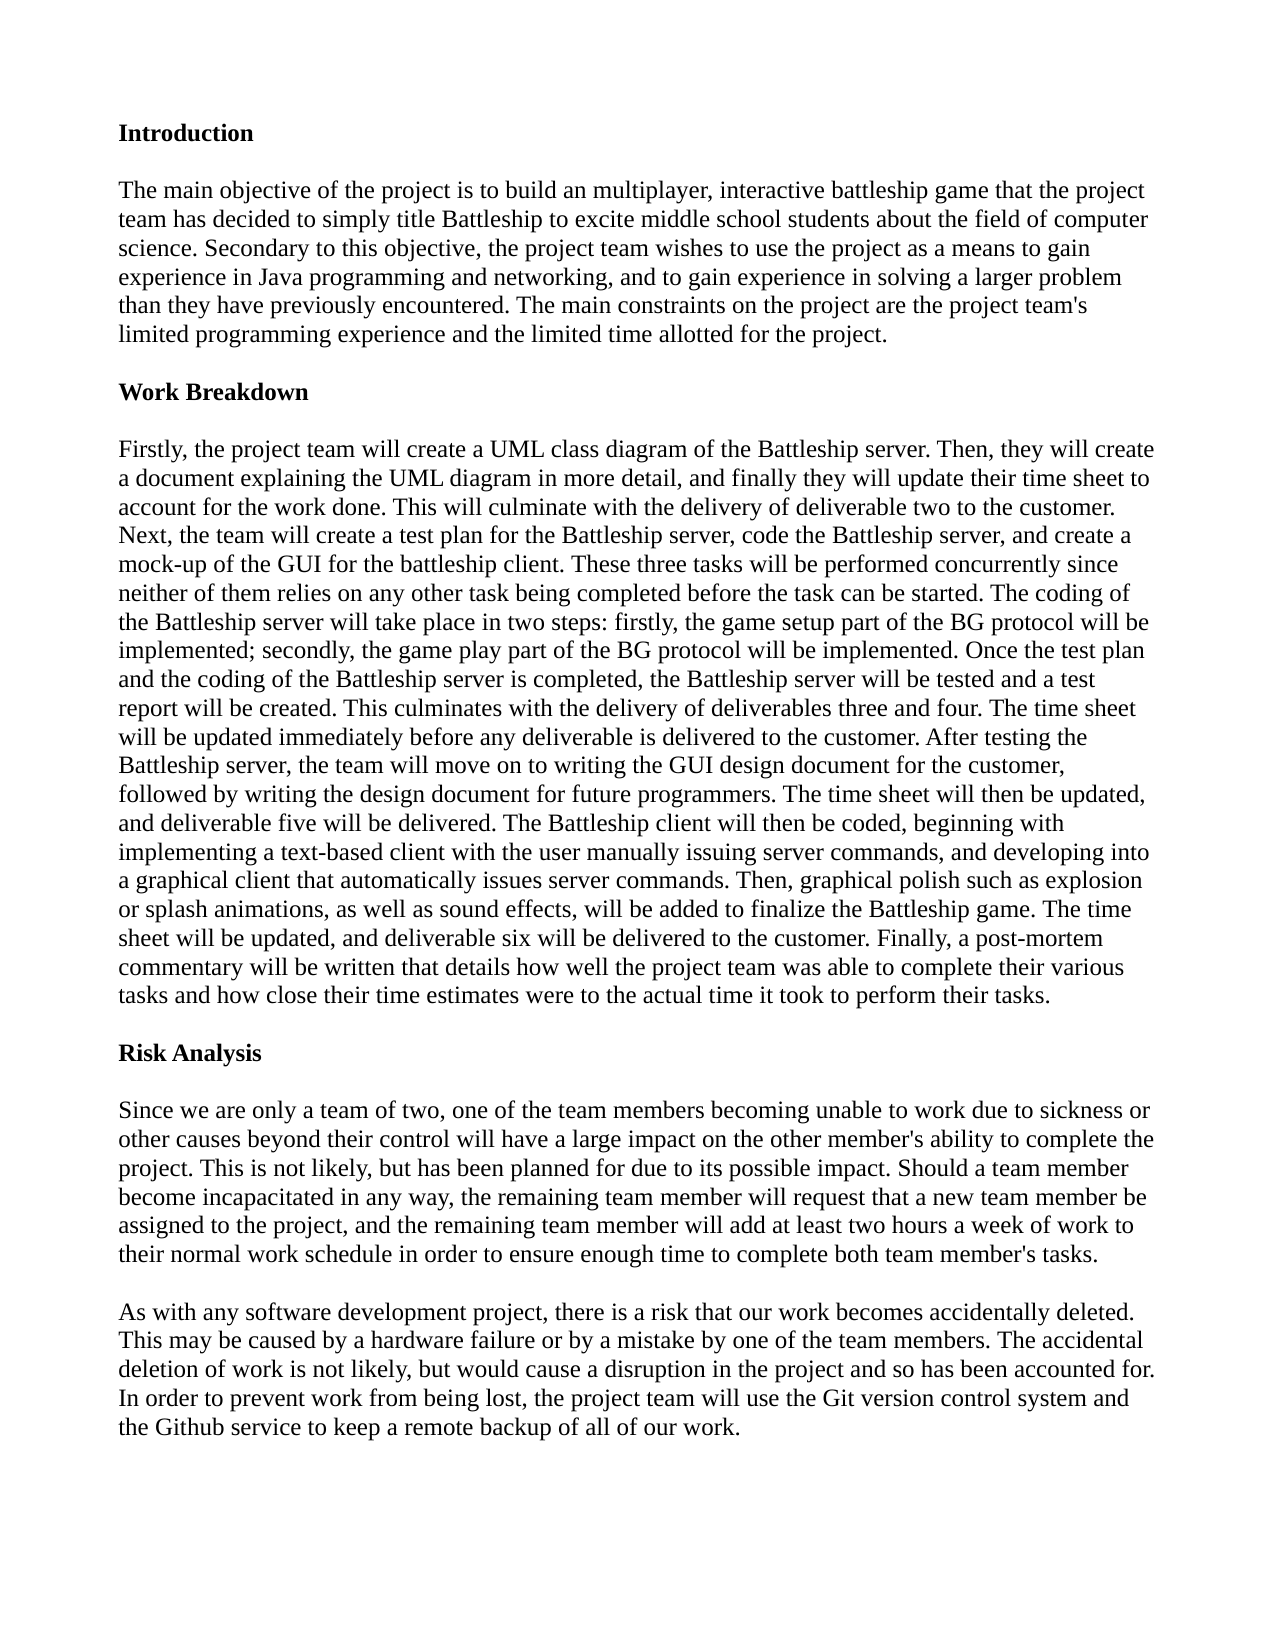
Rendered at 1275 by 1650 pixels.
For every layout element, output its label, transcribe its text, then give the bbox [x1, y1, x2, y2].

text The main objective of the project is to build an multiplayer, interactive battleship game that the project team has decided to simply title Battleship to excite middle school students about the field of computer science. Secondary to this objective, the project team wishes to use the project as a means to gain experience in Java programming and networking, and to gain experience in solving a larger problem than they have previously encountered. The main constraints on the project are the project team's limited programming experience and the limited time allotted for the project. [118, 176, 1157, 348]
text Risk Analysis [118, 1038, 1157, 1067]
text As with any software development project, there is a risk that our work becomes accidentally deleted. This may be caused by a hardware failure or by a mistake by one of the team members. The accidental deletion of work is not likely, but would cause a disruption in the project and so has been accounted for. In order to prevent work from being lost, the project team will use the Git version control system and the Github service to keep a remote backup of all of our work. [118, 1297, 1157, 1441]
text Work Breakdown [118, 377, 1157, 406]
text Firstly, the project team will create a UML class diagram of the Battleship server. Then, they will create a document explaining the UML diagram in more detail, and finally they will update their time sheet to account for the work done. This will culminate with the delivery of deliverable two to the customer. Next, the team will create a test plan for the Battleship server, code the Battleship server, and create a mock-up of the GUI for the battleship client. These three tasks will be performed concurrently since neither of them relies on any other task being completed before the task can be started. The coding of the Battleship server will take place in two steps: firstly, the game setup part of the BG protocol will be implemented; secondly, the game play part of the BG protocol will be implemented. Once the test plan and the coding of the Battleship server is completed, the Battleship server will be tested and a test report will be created. This culminates with the delivery of deliverables three and four. The time sheet will be updated immediately before any deliverable is delivered to the customer. After testing the Battleship server, the team will move on to writing the GUI design document for the customer, followed by writing the design document for future programmers. The time sheet will then be updated, and deliverable five will be delivered. The Battleship client will then be coded, beginning with implementing a text-based client with the user manually issuing server commands, and developing into a graphical client that automatically issues server commands. Then, graphical polish such as explosion or splash animations, as well as sound effects, will be added to finalize the Battleship game. The time sheet will be updated, and deliverable six will be delivered to the customer. Finally, a post-mortem commentary will be written that details how well the project team was able to complete their various tasks and how close their time estimates were to the actual time it took to perform their tasks. [118, 434, 1157, 1009]
text Since we are only a team of two, one of the team members becoming unable to work due to sickness or other causes beyond their control will have a large impact on the other member's ability to complete the project. This is not likely, but has been planned for due to its possible impact. Should a team member become incapacitated in any way, the remaining team member will request that a new team member be assigned to the project, and the remaining team member will add at least two hours a week of work to their normal work schedule in order to ensure enough time to complete both team member's tasks. [118, 1096, 1157, 1268]
text Introduction [118, 118, 1157, 147]
